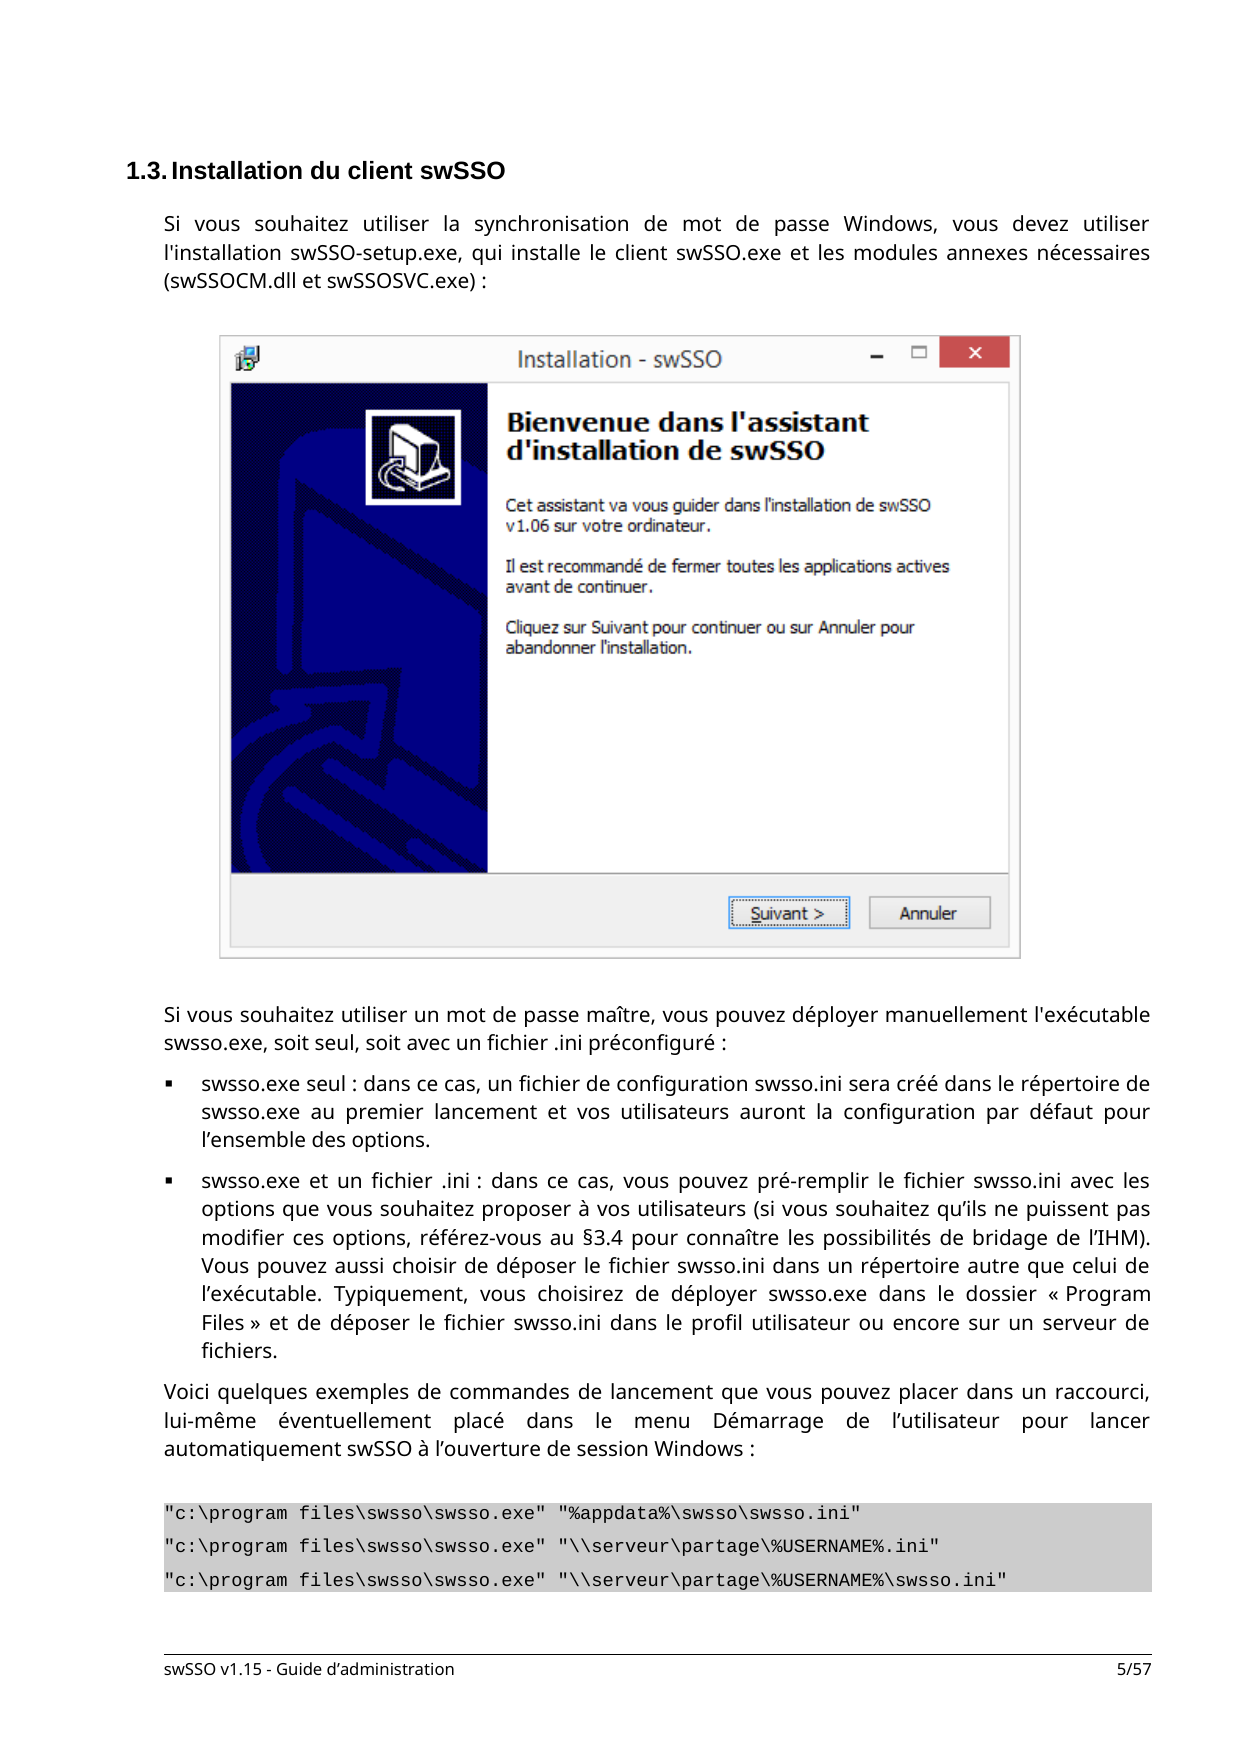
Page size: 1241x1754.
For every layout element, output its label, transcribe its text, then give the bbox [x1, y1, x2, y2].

list swsso.exe seul : dans ce cas, un fichier de configuration swsso.ini sera créé dans le répertoire de swsso.exe au premier lancement et vos utilisateurs auront la configuration par défaut pour l’ensemble des options. [164, 1069, 1152, 1154]
text Si vous souhaitez utiliser la synchronisation de mot de passe Windows, vous devez utiliser l'installation swSSO-setup.exe, qui installe le client swSSO.exe et les modules annexes nécessaires (swSSOCM.dll et swSSOSVC.exe) : [164, 209, 1152, 295]
picture [219, 335, 1021, 959]
list swsso.exe et un fichier .ini : dans ce cas, vous pouvez pré-remplir le fichier swsso.ini avec les options que vous souhaitez proposer à vos utilisateurs (si vous souhaitez qu’ils ne puissent pas modifier ces options, référez-vous au §3.4 pour connaître les possibilités de bridage de l’IHM). Vous pouvez aussi choisir de déposer le fichier swsso.ini dans un répertoire autre que celui de l’exécutable. Typiquement, vous choisirez de déployer swsso.exe dans le dossier « Program Files » et de déposer le fichier swsso.ini dans le profil utilisateur ou encore sur un serveur de fichiers. [164, 1166, 1152, 1365]
text "c:\program files\swsso\swsso.exe" "%appdata%\swsso\swsso.ini" [164, 1503, 1152, 1525]
text Si vous souhaitez utiliser un mot de passe maître, vous pouvez déployer manuellement l'exécutable swsso.exe, soit seul, soit avec un fichier .ini préconfiguré : [164, 1000, 1152, 1057]
text Voici quelques exemples de commandes de lancement que vous pouvez placer dans un raccourci, lui-même éventuellement placé dans le menu Démarrage de l’utilisateur pour lancer automatiquement swSSO à l’ouverture de session Windows : [164, 1377, 1152, 1463]
subtitle Installation du client swSSO [126, 156, 1152, 184]
text "c:\program files\swsso\swsso.exe" "\\serveur\partage\%USERNAME%\swsso.ini" [164, 1571, 1152, 1592]
text "c:\program files\swsso\swsso.exe" "\\serveur\partage\%USERNAME%.ini" [164, 1537, 1152, 1558]
